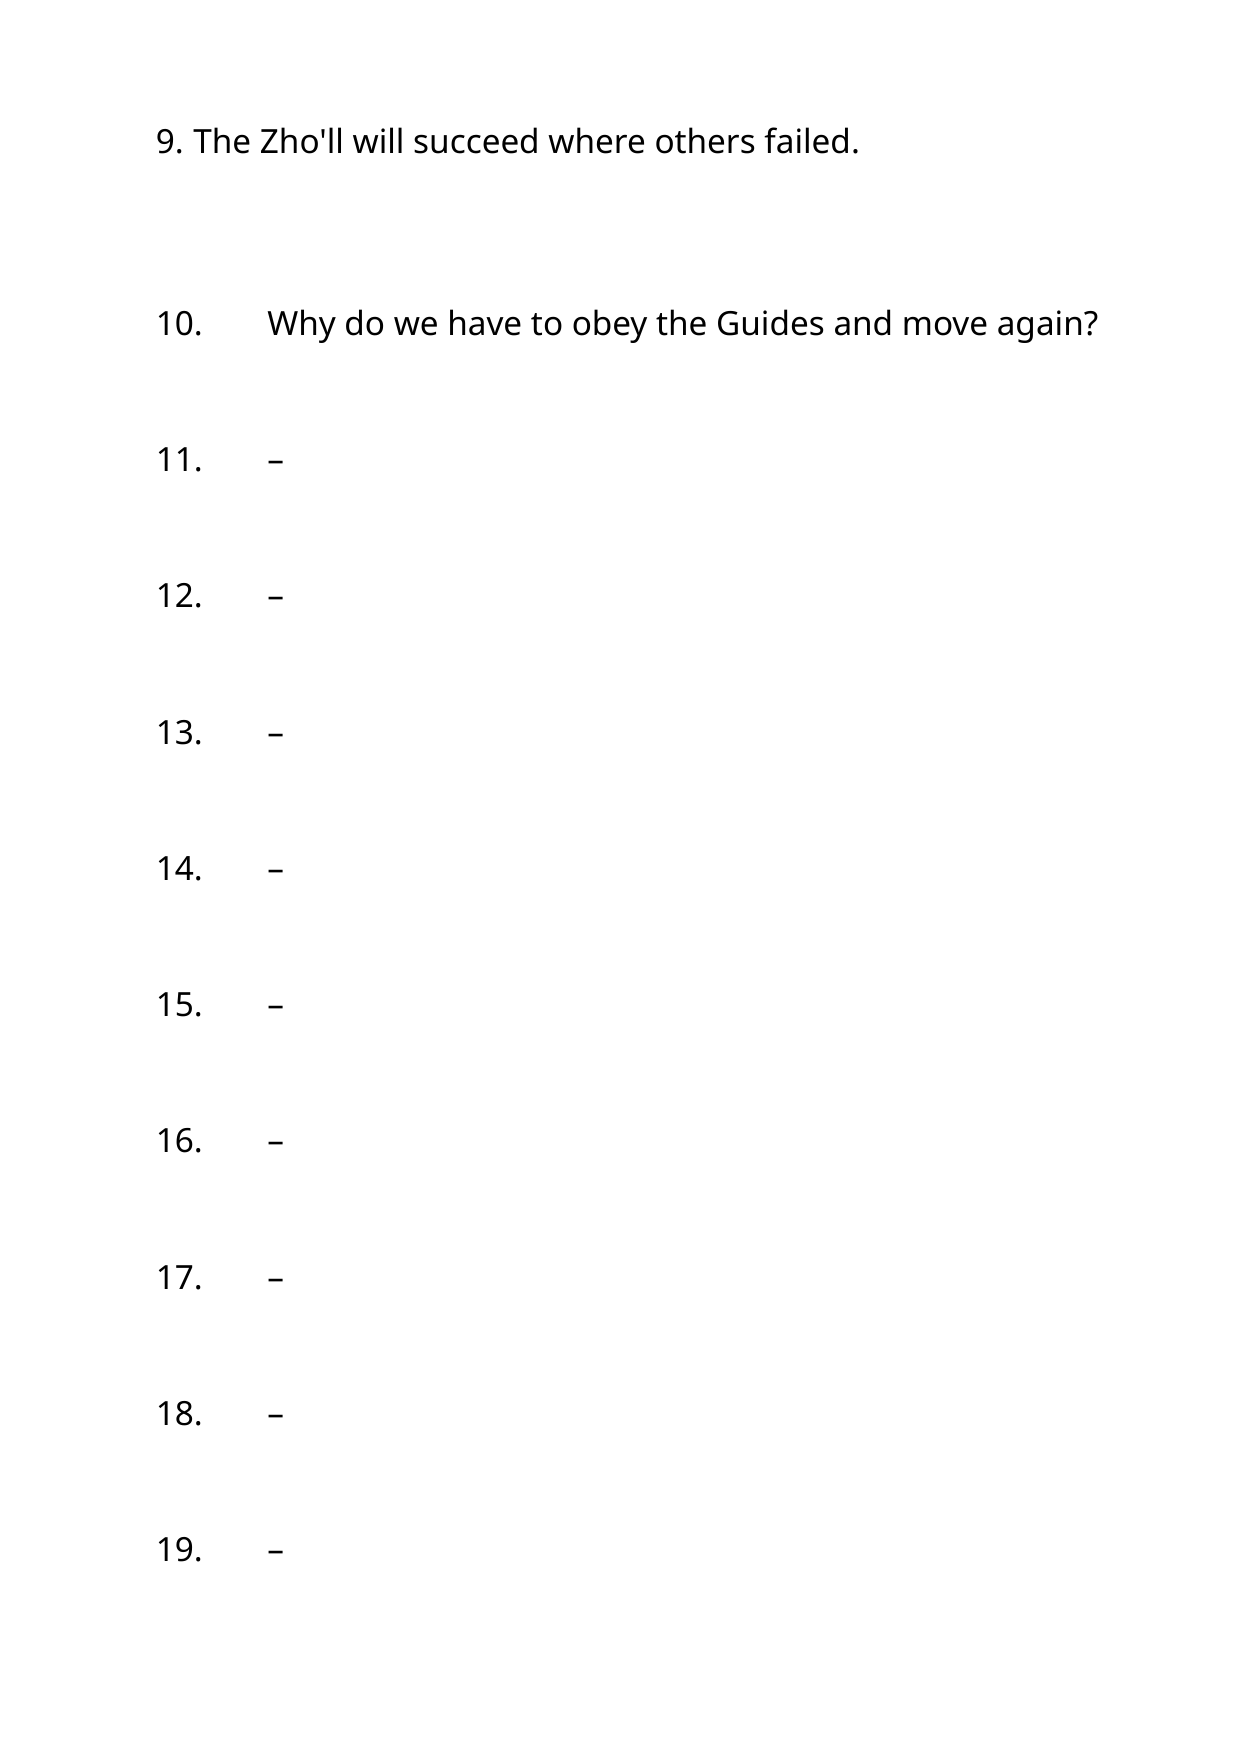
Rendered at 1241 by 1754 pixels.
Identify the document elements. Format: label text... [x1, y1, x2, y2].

list – [156, 981, 1122, 1026]
list – [156, 1390, 1122, 1435]
list – [156, 708, 1122, 754]
list – [156, 845, 1122, 890]
list – [156, 436, 1122, 481]
list – [156, 1526, 1122, 1571]
list – [156, 572, 1122, 618]
list – [156, 1117, 1122, 1163]
list – [156, 1253, 1122, 1299]
list Why do we have to obey the Guides and move again? [156, 300, 1122, 345]
list The Zho'll will succeed where others failed. [156, 118, 1122, 163]
